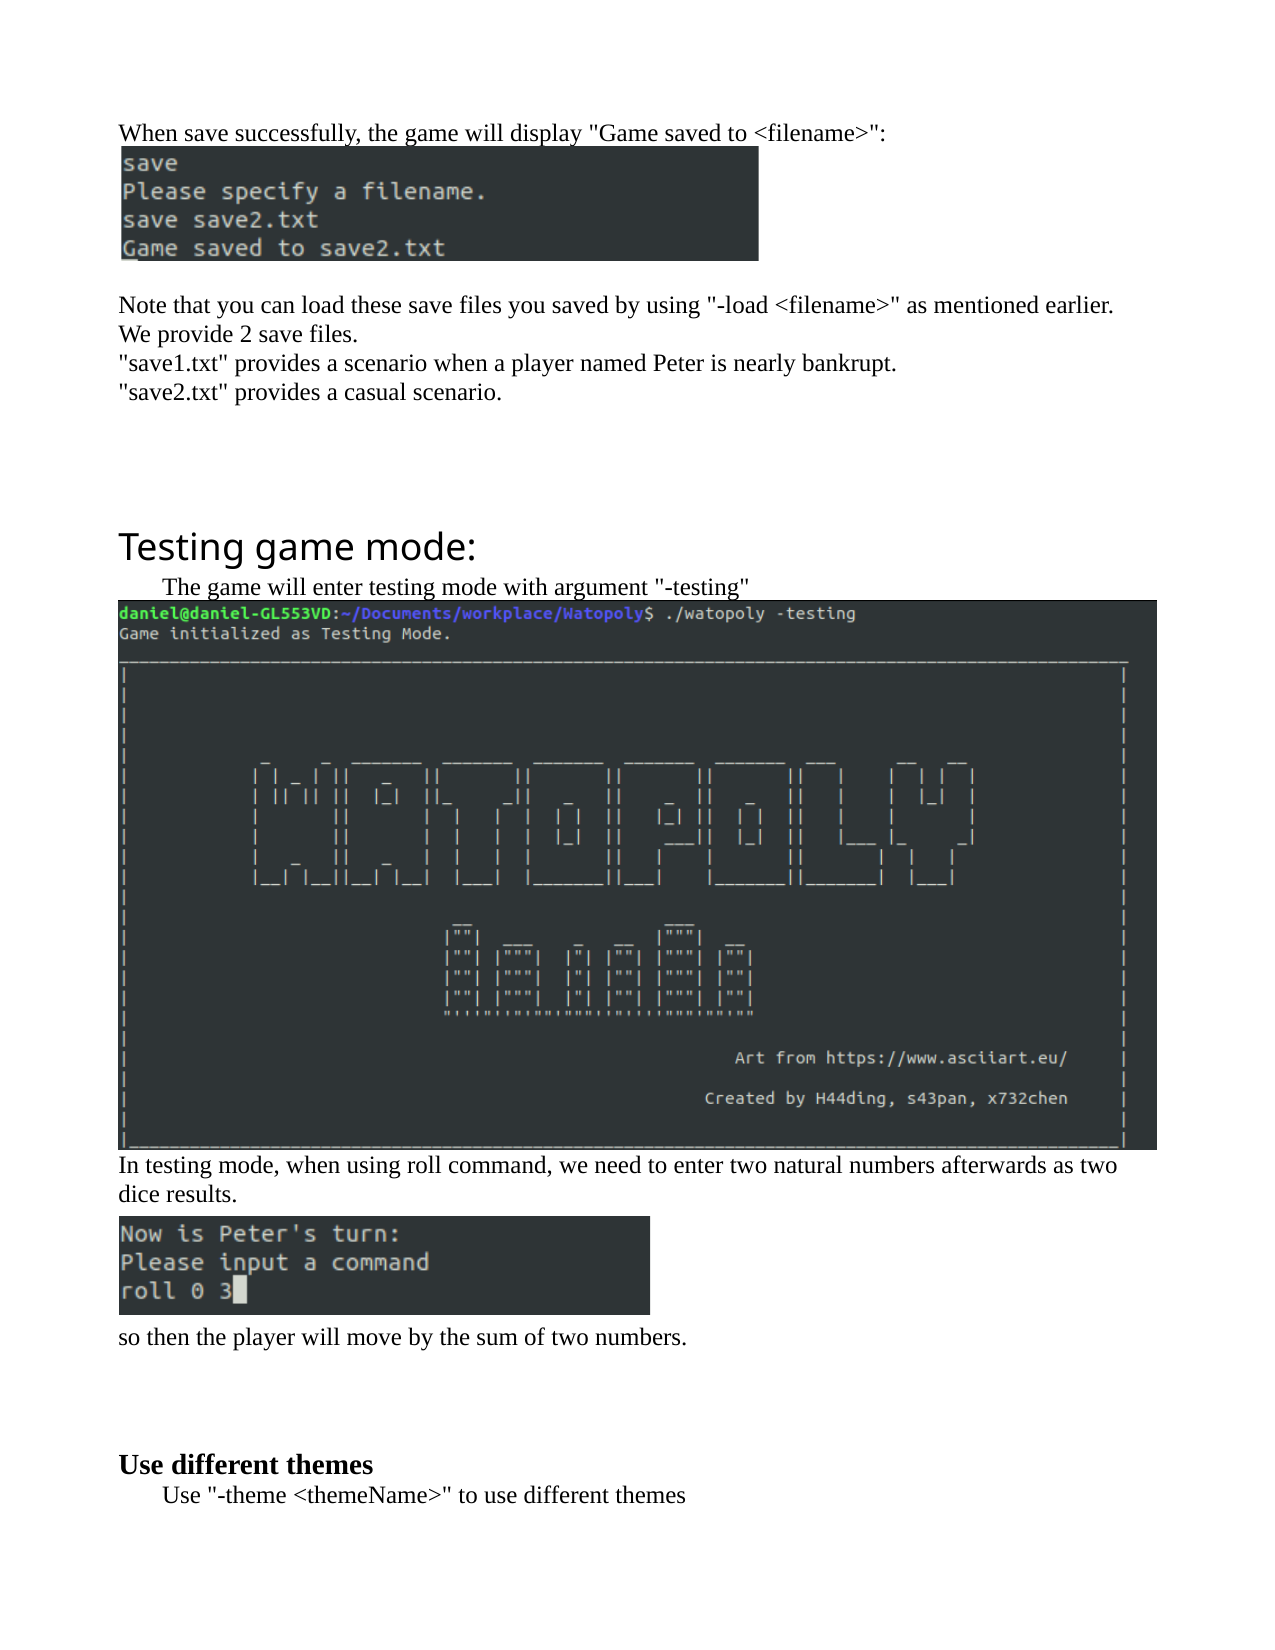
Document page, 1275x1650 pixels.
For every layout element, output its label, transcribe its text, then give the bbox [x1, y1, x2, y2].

text We provide 2 save files. [118, 319, 1157, 348]
text so then the player will move by the sum of two numbers. [118, 1322, 1157, 1351]
picture [121, 146, 759, 261]
text "save1.txt" provides a scenario when a player named Peter is nearly bankrupt. [118, 348, 1157, 377]
picture [119, 1216, 651, 1315]
text In testing mode, when using roll command, we need to enter two natural numbers afterwards as two dice results. [118, 1150, 1157, 1207]
text The game will enter testing mode with argument "-testing" [118, 572, 1157, 600]
text Testing game mode: [118, 521, 1157, 572]
text Note that you can load these save files you saved by using "-load <filename>" as mentioned earlier. [118, 291, 1157, 319]
text Use different themes [118, 1447, 1157, 1481]
picture [118, 600, 1157, 1150]
text "save2.txt" provides a casual scenario. [118, 377, 1157, 406]
text When save successfully, the game will display "Game saved to <filename>": [118, 118, 1157, 147]
text Use "-theme <themeName>" to use different themes [118, 1481, 1157, 1509]
